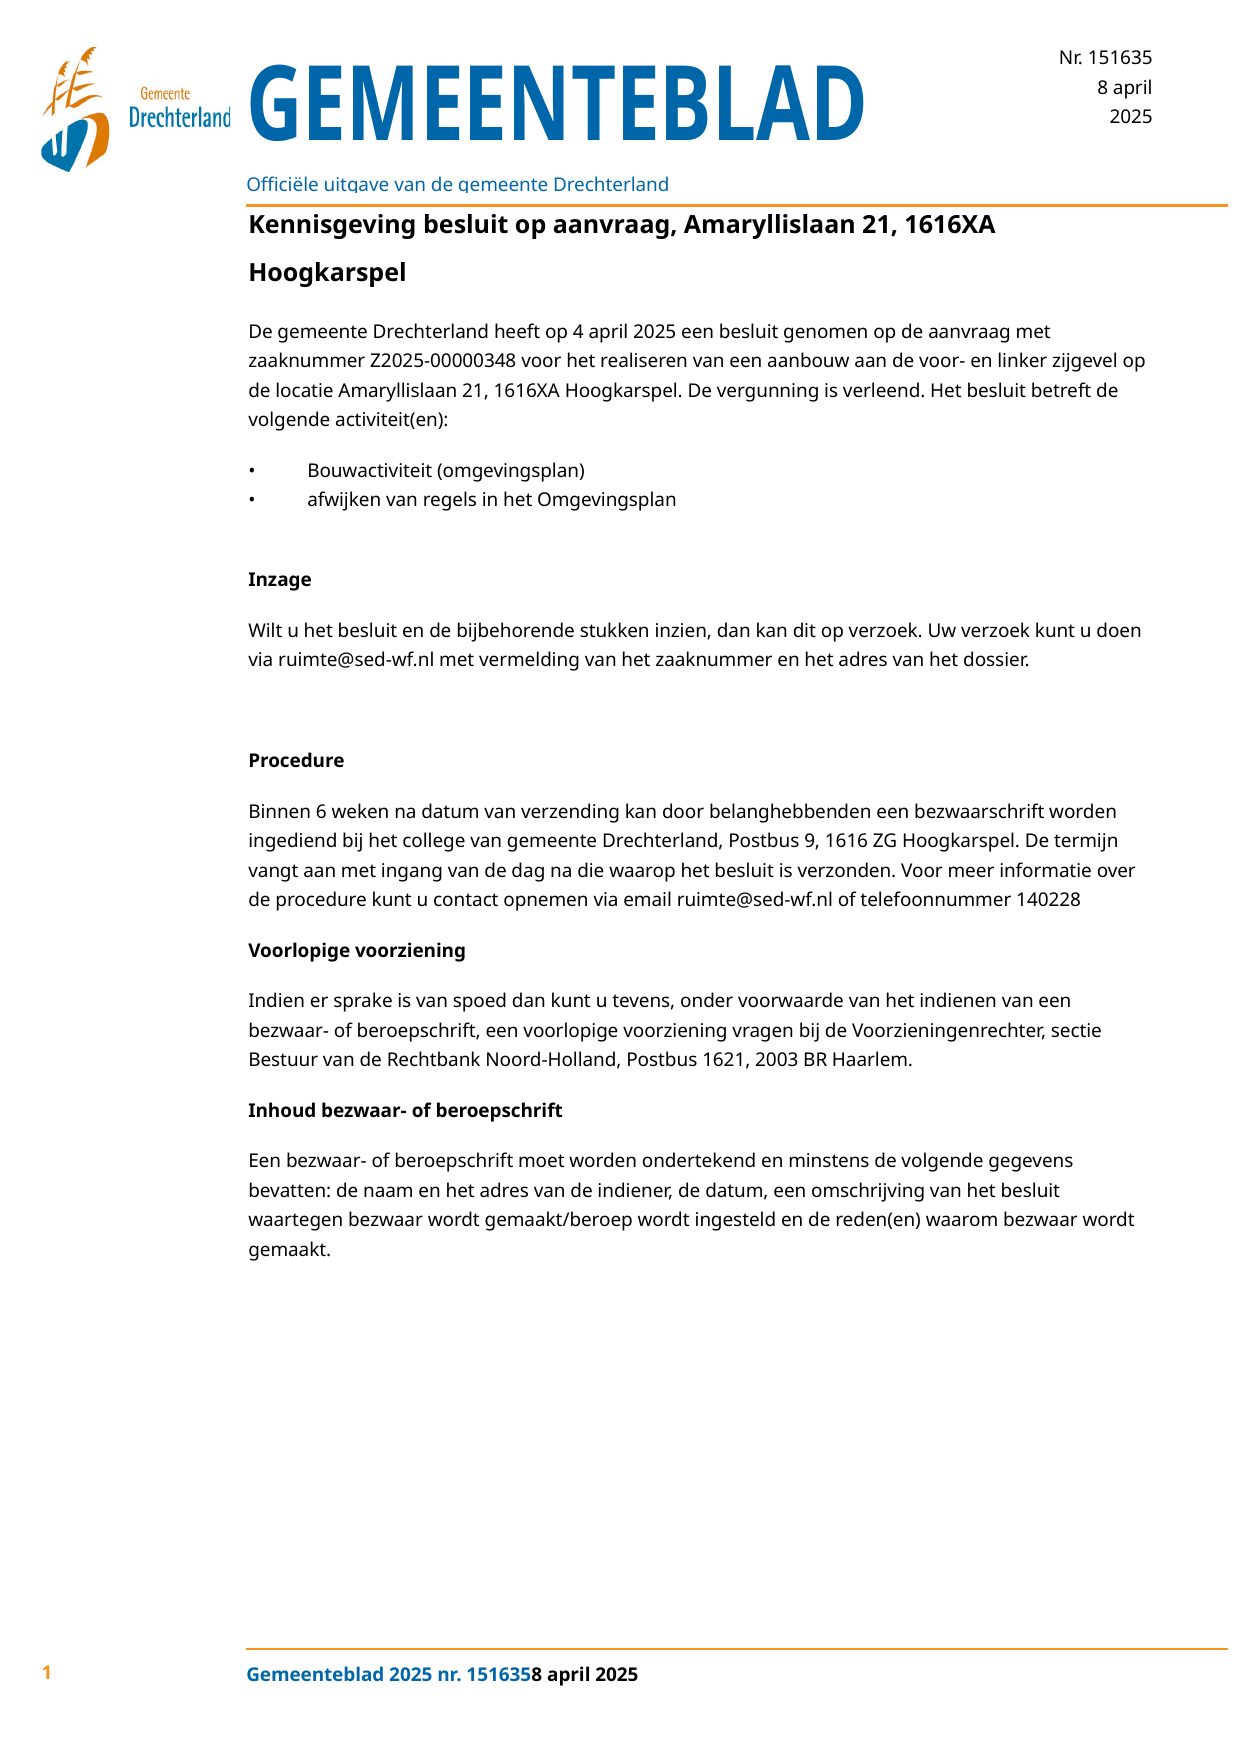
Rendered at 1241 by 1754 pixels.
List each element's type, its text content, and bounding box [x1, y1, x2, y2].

text Wilt u het besluit en de bijbehorende stukken inzien, dan kan dit op verzoek. Uw verzoek kunt u doen via ruimte@sed-wf.nl met vermelding van het zaaknummer en het adres van het dossier. [248, 617, 1152, 672]
list Bouwactiviteit (omgevingsplan) [248, 457, 1152, 483]
text Indien er sprake is van spoed dan kunt u tevens, onder voorwaarde van het indienen van een bezwaar- of beroepschrift, een voorlopige voorziening vragen bij de Voorzieningenrechter, sectie Bestuur van de Rechtbank Noord-Holland, Postbus 1621, 2003 BR Haarlem. [248, 987, 1152, 1072]
text De gemeente Drechterland heeft op 4 april 2025 een besluit genomen op de aanvraag met zaaknummer Z2025-00000348 voor het realiseren van een aanbouw aan de voor- en linker zijgevel op de locatie Amaryllislaan 21, 1616XA Hoogkarspel. De vergunning is verleend. Het besluit betreft de volgende activiteit(en): [248, 318, 1152, 432]
picture [41, 47, 231, 172]
text Een bezwaar- of beroepschrift moet worden ondertekend en minstens de volgende gegevens bevatten: de naam en het adres van de indiener, de datum, een omschrijving van het besluit waartegen bezwaar wordt gemaakt/beroep wordt ingesteld en de reden(en) waarom bezwaar wordt gemaakt. [248, 1147, 1152, 1262]
text Kennisgeving besluit op aanvraag, Amaryllislaan 21, 1616XA Hoogkarspel [248, 207, 1152, 288]
picture [41, 158, 64, 172]
text Inzage [248, 567, 1152, 592]
text Binnen 6 weken na datum van verzending kan door belanghebbenden een bezwaarschrift worden ingediend bij het college van gemeente Drechterland, Postbus 9, 1616 ZG Hoogkarspel. De termijn vangt aan met ingang van de dag na die waarop het besluit is verzonden. Voor meer informatie over de procedure kunt u contact opnemen via email ruimte@sed-wf.nl of telefoonnummer 140228 [248, 798, 1152, 912]
text Voorlopige voorziening [248, 937, 1152, 963]
text Procedure [248, 747, 1152, 773]
list afwijken van regels in het Omgevingsplan [248, 487, 1152, 512]
text Inhoud bezwaar- of beroepschrift [248, 1097, 1152, 1123]
picture [226, 115, 231, 124]
